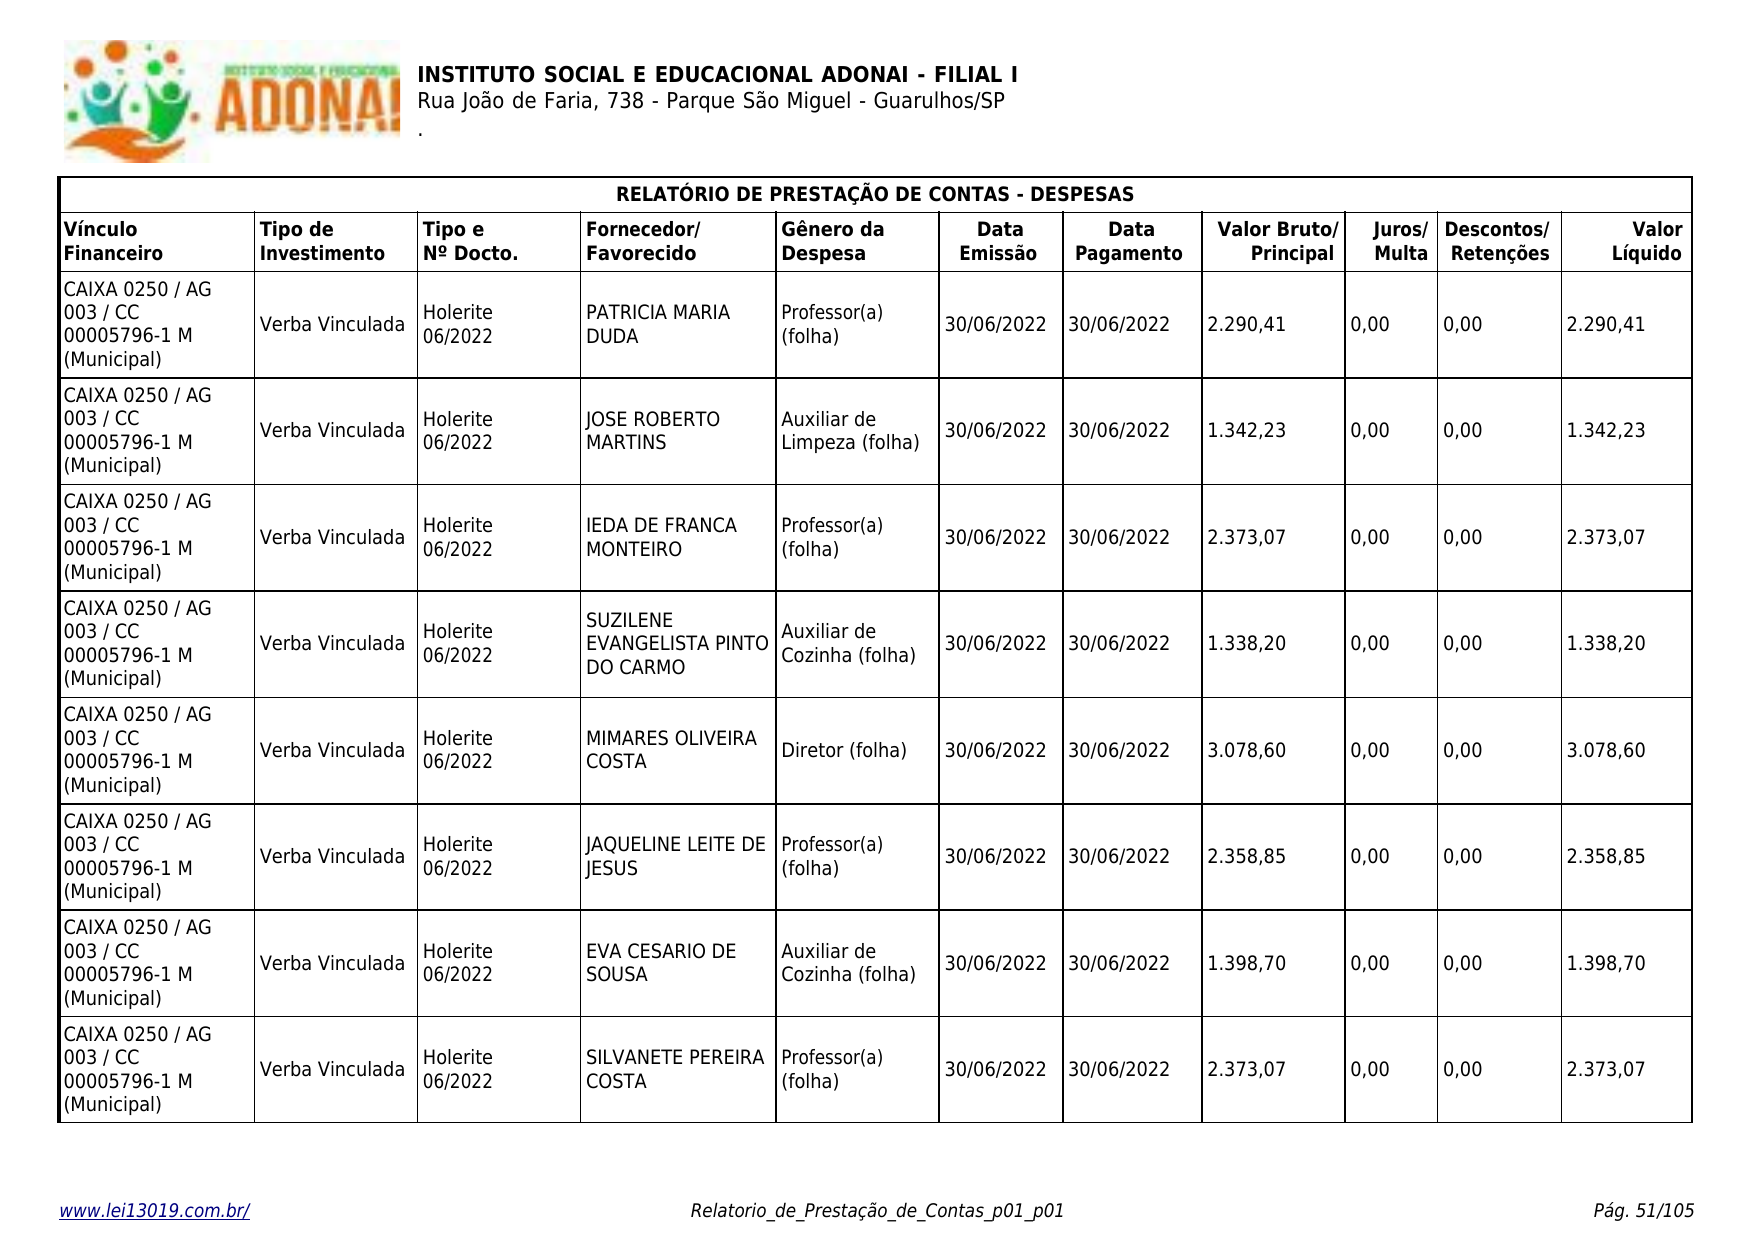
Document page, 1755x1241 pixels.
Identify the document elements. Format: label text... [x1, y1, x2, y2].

table_cell Holerite 06/2022 [418, 698, 580, 803]
table_cell 30/06/2022 [1064, 911, 1201, 1016]
table_cell 0,00 [1438, 911, 1561, 1016]
table_cell 1.398,70 [1562, 911, 1691, 1016]
table_cell Verba Vinculada [255, 805, 417, 909]
table_cell Valor Líquido [1562, 213, 1691, 271]
table_cell Diretor (folha) [777, 698, 938, 803]
table_cell 2.373,07 [1203, 485, 1344, 590]
table_cell 1.342,23 [1562, 379, 1691, 483]
table_cell Holerite 06/2022 [418, 592, 580, 696]
table_cell Holerite 06/2022 [418, 1017, 580, 1122]
table_cell 30/06/2022 [940, 379, 1062, 483]
table_cell 30/06/2022 [940, 485, 1062, 590]
table_cell JOSE ROBERTO MARTINS [581, 379, 775, 483]
table_cell 0,00 [1346, 1017, 1437, 1122]
table_cell 1.338,20 [1203, 592, 1344, 696]
table_cell CAIXA 0250 / AG 003 / CC 00005796-1 M (Municipal) [61, 485, 254, 590]
table_cell 3.078,60 [1562, 698, 1691, 803]
table_cell 30/06/2022 [1064, 379, 1201, 483]
table_cell 2.358,85 [1562, 805, 1691, 909]
table_cell 2.290,41 [1562, 272, 1691, 377]
table_cell Descontos/ Retenções [1438, 213, 1561, 271]
table_cell 0,00 [1438, 272, 1561, 377]
table_cell Fornecedor/ Favorecido [581, 213, 775, 271]
table_cell PATRICIA MARIA DUDA [581, 272, 775, 377]
table_cell Verba Vinculada [255, 911, 417, 1016]
table_cell Verba Vinculada [255, 698, 417, 803]
table_cell 1.342,23 [1203, 379, 1344, 483]
table_cell 30/06/2022 [1064, 805, 1201, 909]
table_cell 30/06/2022 [940, 911, 1062, 1016]
table_cell 2.373,07 [1562, 1017, 1691, 1122]
table_cell 0,00 [1438, 698, 1561, 803]
table_cell 30/06/2022 [1064, 272, 1201, 377]
table_cell 30/06/2022 [1064, 1017, 1201, 1122]
table_cell 30/06/2022 [940, 272, 1062, 377]
table_cell 0,00 [1346, 272, 1437, 377]
table_cell 0,00 [1346, 592, 1437, 696]
table_cell 2.358,85 [1203, 805, 1344, 909]
table_cell CAIXA 0250 / AG 003 / CC 00005796-1 M (Municipal) [61, 805, 254, 909]
table_cell Auxiliar de Limpeza (folha) [777, 379, 938, 483]
table_cell Professor(a) (folha) [777, 1017, 938, 1122]
table_cell 1.398,70 [1203, 911, 1344, 1016]
table_cell 30/06/2022 [940, 1017, 1062, 1122]
table_cell 0,00 [1346, 698, 1437, 803]
table_cell 30/06/2022 [940, 805, 1062, 909]
table_cell JAQUELINE LEITE DE JESUS [581, 805, 775, 909]
table_cell 30/06/2022 [940, 592, 1062, 696]
table_cell 2.373,07 [1562, 485, 1691, 590]
table_cell 2.373,07 [1203, 1017, 1344, 1122]
table_cell 0,00 [1346, 805, 1437, 909]
table_cell SUZILENE EVANGELISTA PINTO DO CARMO [581, 592, 775, 696]
table_cell Professor(a) (folha) [777, 485, 938, 590]
table_cell Tipo de Investimento [255, 213, 417, 271]
table_cell 0,00 [1346, 911, 1437, 1016]
table_cell Verba Vinculada [255, 379, 417, 483]
table_cell 1.338,20 [1562, 592, 1691, 696]
table_cell CAIXA 0250 / AG 003 / CC 00005796-1 M (Municipal) [61, 911, 254, 1016]
table_cell 0,00 [1438, 1017, 1561, 1122]
table_cell 30/06/2022 [940, 698, 1062, 803]
table_cell Auxiliar de Cozinha (folha) [777, 592, 938, 696]
table_cell Verba Vinculada [255, 1017, 417, 1122]
table_cell Professor(a) (folha) [777, 272, 938, 377]
table_cell Juros/ Multa [1346, 213, 1437, 271]
table_cell 30/06/2022 [1064, 592, 1201, 696]
table_cell Valor Bruto/ Principal [1203, 213, 1344, 271]
table_cell Gênero da Despesa [777, 213, 938, 271]
table_cell Verba Vinculada [255, 592, 417, 696]
table_cell CAIXA 0250 / AG 003 / CC 00005796-1 M (Municipal) [61, 698, 254, 803]
table_cell 0,00 [1438, 485, 1561, 590]
table_cell Tipo e Nº Docto. [418, 213, 580, 271]
table_cell Auxiliar de Cozinha (folha) [777, 911, 938, 1016]
table_header RELATÓRIO DE PRESTAÇÃO DE CONTAS - DESPESAS [61, 178, 1691, 211]
table_cell 2.290,41 [1203, 272, 1344, 377]
table_cell Data Pagamento [1064, 213, 1201, 271]
table_cell Verba Vinculada [255, 485, 417, 590]
table_cell CAIXA 0250 / AG 003 / CC 00005796-1 M (Municipal) [61, 592, 254, 696]
table_cell CAIXA 0250 / AG 003 / CC 00005796-1 M (Municipal) [61, 1017, 254, 1122]
table_cell MIMARES OLIVEIRA COSTA [581, 698, 775, 803]
table_cell Holerite 06/2022 [418, 805, 580, 909]
table_cell CAIXA 0250 / AG 003 / CC 00005796-1 M (Municipal) [61, 272, 254, 377]
table_cell EVA CESARIO DE SOUSA [581, 911, 775, 1016]
table_cell Professor(a) (folha) [777, 805, 938, 909]
table_cell 30/06/2022 [1064, 698, 1201, 803]
table_cell 0,00 [1438, 592, 1561, 696]
table_cell Holerite 06/2022 [418, 911, 580, 1016]
table_cell 0,00 [1346, 485, 1437, 590]
table_cell 30/06/2022 [1064, 485, 1201, 590]
table_cell 0,00 [1438, 379, 1561, 483]
table_cell Holerite 06/2022 [418, 485, 580, 590]
table_cell Verba Vinculada [255, 272, 417, 377]
table_cell Holerite 06/2022 [418, 379, 580, 483]
table_cell 0,00 [1438, 805, 1561, 909]
table_cell Vínculo Financeiro [61, 213, 254, 271]
table_cell 0,00 [1346, 379, 1437, 483]
table_cell SILVANETE PEREIRA COSTA [581, 1017, 775, 1122]
table_cell 3.078,60 [1203, 698, 1344, 803]
table_cell CAIXA 0250 / AG 003 / CC 00005796-1 M (Municipal) [61, 379, 254, 483]
table_cell Holerite 06/2022 [418, 272, 580, 377]
table_cell IEDA DE FRANCA MONTEIRO [581, 485, 775, 590]
table_cell Data Emissão [940, 213, 1062, 271]
